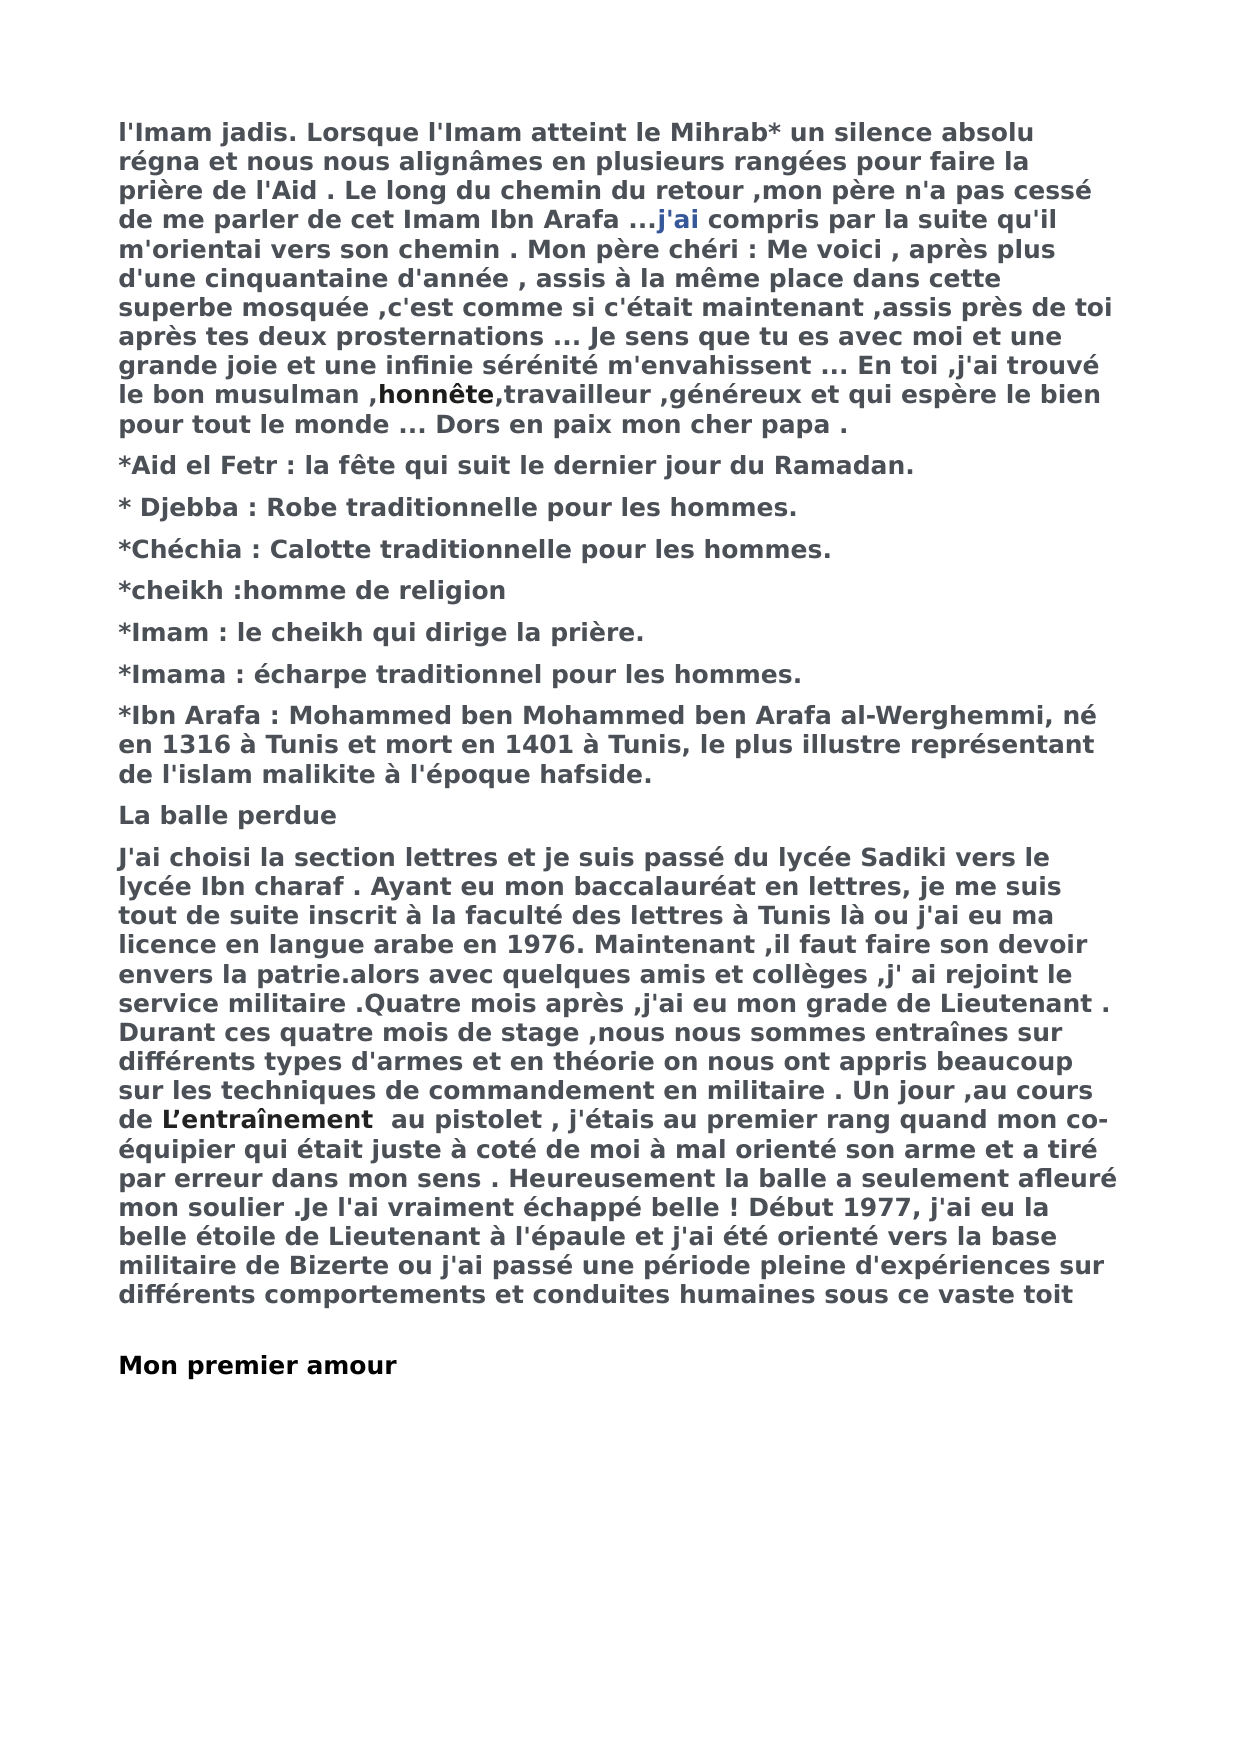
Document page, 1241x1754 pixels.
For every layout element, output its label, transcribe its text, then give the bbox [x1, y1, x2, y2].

subtitle *Imam : le cheikh qui dirige la prière. [118, 618, 1122, 647]
subtitle J'ai choisi la section lettres et je suis passé du lycée Sadiki vers le lycée Ibn charaf . Ayant eu mon baccalauréat en lettres, je me suis tout de suite inscrit à la faculté des lettres à Tunis là ou j'ai eu ma licence en langue arabe en 1976. Maintenant ,il faut faire son devoir envers la patrie.alors avec quelques amis et collèges ,j' ai rejoint le service militaire .Quatre mois après ,j'ai eu mon grade de Lieutenant . Durant ces quatre mois de stage ,nous nous sommes entraînes sur différents types d'armes et en théorie on nous ont appris beaucoup sur les techniques de commandement en militaire . Un jour ,au cours de L’entraînement au pistolet , j'étais au premier rang quand mon co-équipier qui était juste à coté de moi à mal orienté son arme et a tiré par erreur dans mon sens . Heureusement la balle a seulement afleuré mon soulier .Je l'ai vraiment échappé belle ! Début 1977, j'ai eu la belle étoile de Lieutenant à l'épaule et j'ai été orienté vers la base militaire de Bizerte ou j'ai passé une période pleine d'expériences sur différents comportements et conduites humaines sous ce vaste toit [118, 843, 1122, 1310]
subtitle *Ibn Arafa : Mohammed ben Mohammed ben Arafa al-Werghemmi, né en 1316 à Tunis et mort en 1401 à Tunis, le plus illustre représentant de l'islam malikite à l'époque hafside. [118, 701, 1122, 789]
subtitle l'Imam jadis. Lorsque l'Imam atteint le Mihrab* un silence absolu régna et nous nous alignâmes en plusieurs rangées pour faire la prière de l'Aid . Le long du chemin du retour ,mon père n'a pas cessé de me parler de cet Imam Ibn Arafa ...j'ai compris par la suite qu'il m'orientai vers son chemin . Mon père chéri : Me voici , après plus d'une cinquantaine d'année , assis à la même place dans cette superbe mosquée ,c'est comme si c'était maintenant ,assis près de toi après tes deux prosternations ... Je sens que tu es avec moi et une grande joie et une infinie sérénité m'envahissent ... En toi ,j'ai trouvé le bon musulman ,honnête,travailleur ,généreux et qui espère le bien pour tout le monde ... Dors en paix mon cher papa . [118, 118, 1122, 439]
subtitle * Djebba : Robe traditionnelle pour les hommes. [118, 493, 1122, 522]
subtitle *Chéchia : Calotte traditionnelle pour les hommes. [118, 535, 1122, 564]
subtitle *cheikh :homme de religion [118, 576, 1122, 606]
subtitle Mon premier amour [118, 1352, 1122, 1381]
subtitle *Imama : écharpe traditionnel pour les hommes. [118, 660, 1122, 689]
subtitle *Aid el Fetr : la fête qui suit le dernier jour du Ramadan. [118, 451, 1122, 481]
subtitle La balle perdue [118, 801, 1122, 831]
